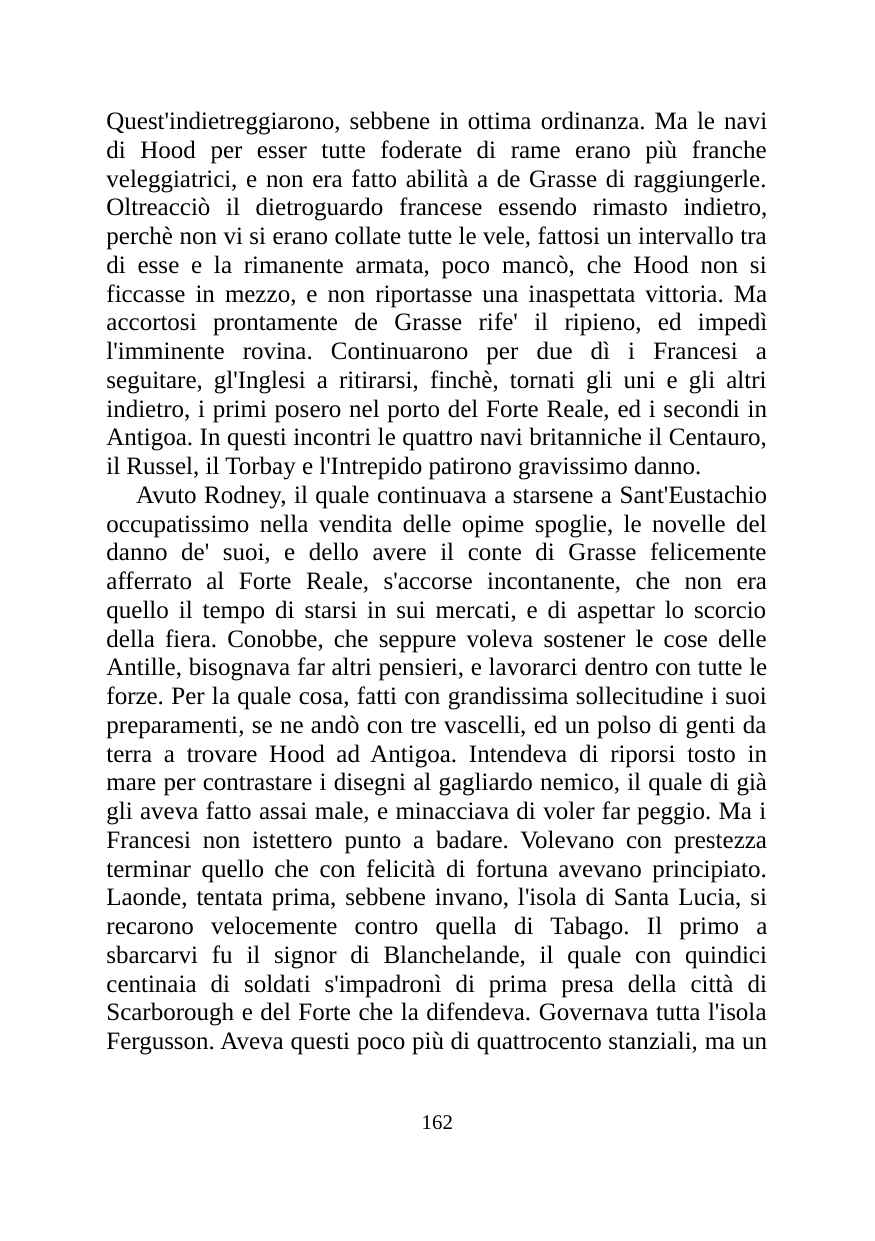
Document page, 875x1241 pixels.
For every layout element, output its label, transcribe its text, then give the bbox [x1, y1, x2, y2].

text Quest'indietreggiarono, sebbene in ottima ordinanza. Ma le navi di Hood per esser tutte foderate di rame erano più franche veleggiatrici, e non era fatto abilità a de Grasse di raggiungerle. Oltreacciò il dietroguardo francese essendo rimasto indietro, perchè non vi si erano collate tutte le vele, fattosi un intervallo tra di esse e la rimanente armata, poco mancò, che Hood non si ficcasse in mezzo, e non riportasse una inaspettata vittoria. Ma accortosi prontamente de Grasse rife' il ripieno, ed impedì l'imminente rovina. Continuarono per due dì i Francesi a seguitare, gl'Inglesi a ritirarsi, finchè, tornati gli uni e gli altri indietro, i primi posero nel porto del Forte Reale, ed i secondi in Antigoa. In questi incontri le quattro navi britanniche il Centauro, il Russel, il Torbay e l'Intrepido patirono gravissimo danno. [106, 106, 768, 480]
text Avuto Rodney, il quale continuava a starsene a Sant'Eustachio occupatissimo nella vendita delle opime spoglie, le novelle del danno de' suoi, e dello avere il conte di Grasse felicemente afferrato al Forte Reale, s'accorse incontanente, che non era quello il tempo di starsi in sui mercati, e di aspettar lo scorcio della fiera. Conobbe, che seppure voleva sostener le cose delle Antille, bisognava far altri pensieri, e lavorarci dentro con tutte le forze. Per la quale cosa, fatti con grandissima sollecitudine i suoi preparamenti, se ne andò con tre vascelli, ed un polso di genti da terra a trovare Hood ad Antigoa. Intendeva di riporsi tosto in mare per contrastare i disegni al gagliardo nemico, il quale di già gli aveva fatto assai male, e minacciava di voler far peggio. Ma i Francesi non istettero punto a badare. Volevano con prestezza terminar quello che con felicità di fortuna avevano principiato. Laonde, tentata prima, sebbene invano, l'isola di Santa Lucia, si recarono velocemente contro quella di Tabago. Il primo a sbarcarvi fu il signor di Blanchelande, il quale con quindici centinaia di soldati s'impadronì di prima presa della città di Scarborough e del Forte che la difendeva. Governava tutta l'isola Fergusson. Aveva questi poco più di quattrocento stanziali, ma un [106, 480, 768, 1055]
